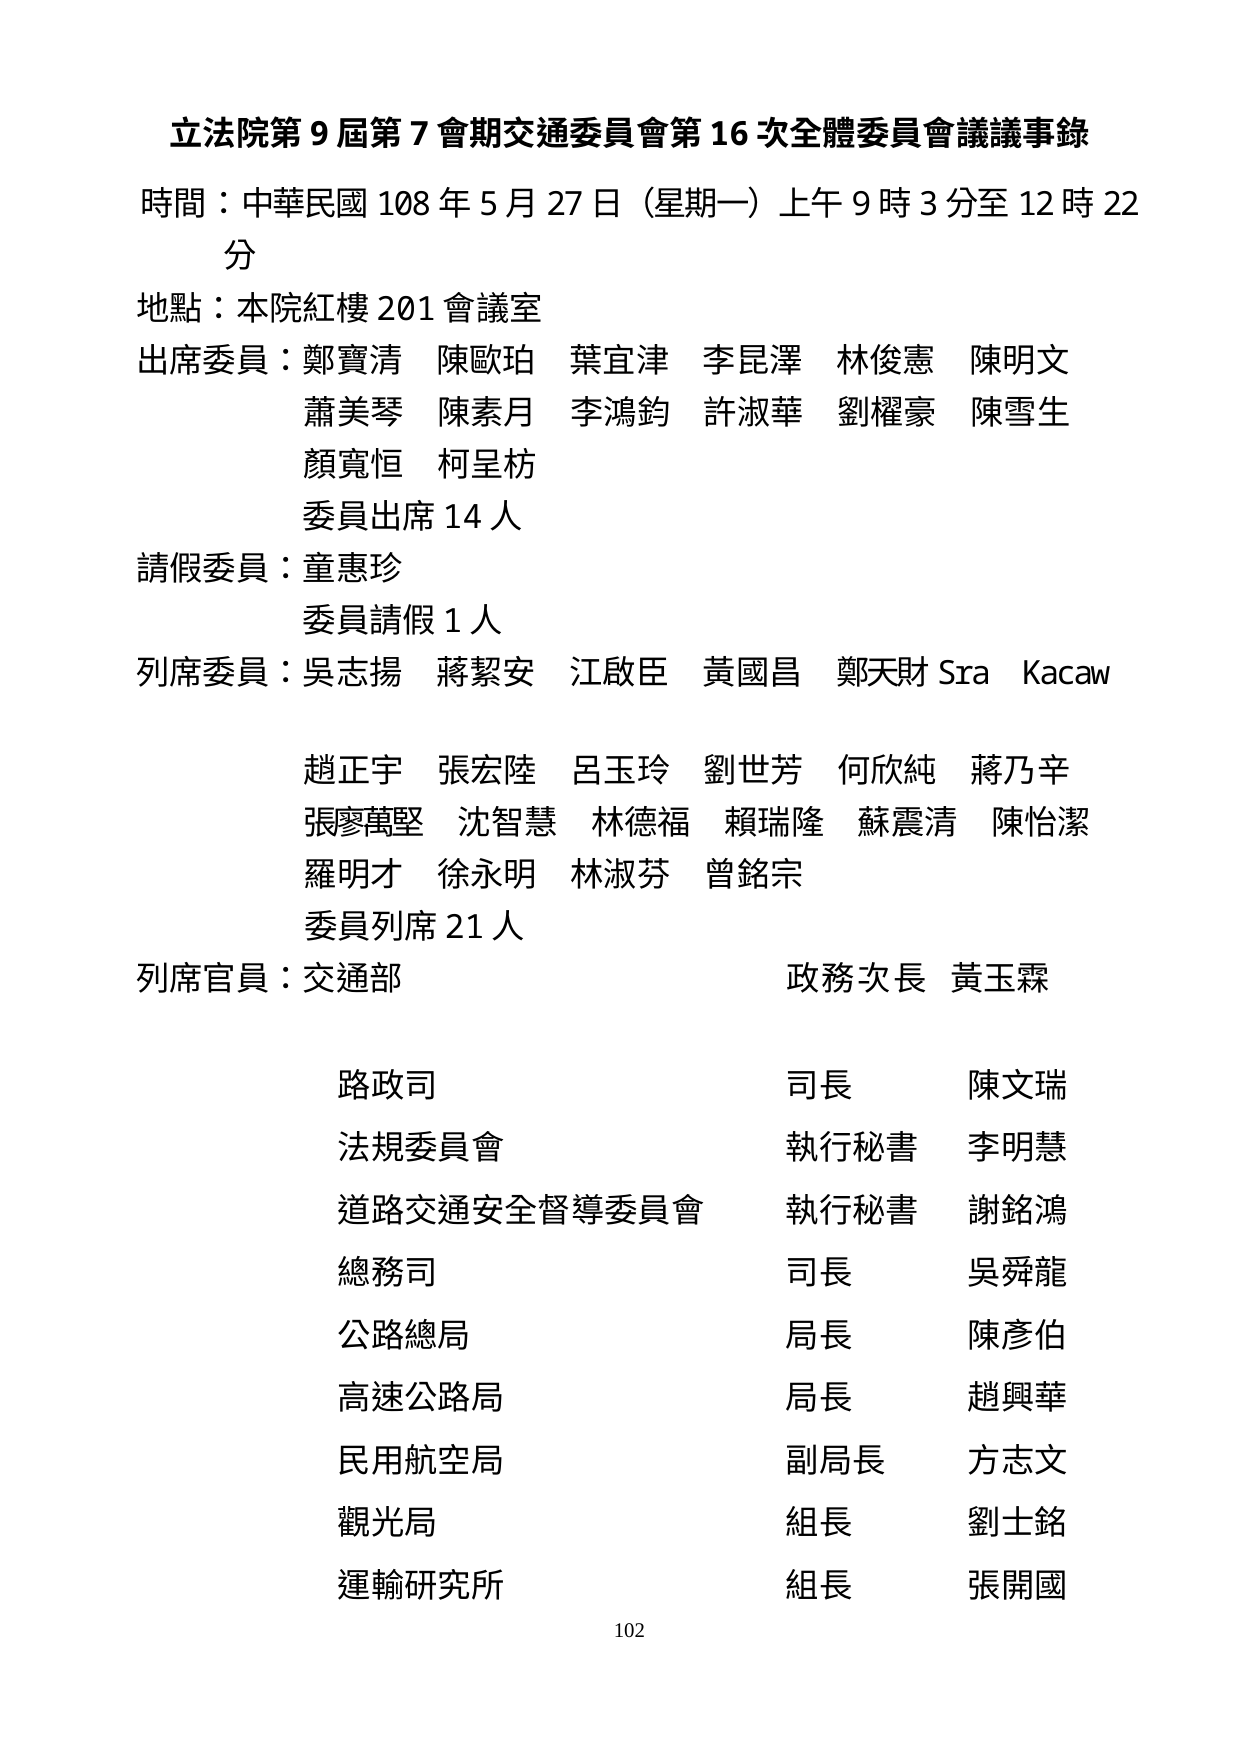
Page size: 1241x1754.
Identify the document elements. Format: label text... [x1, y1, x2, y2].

table_header 路政司 [301, 1041, 774, 1103]
text 時間：中華民國108年5月27日（星期一）上午9時3分至12時22分 [140, 174, 1143, 278]
table_cell 趙興華 [951, 1353, 1084, 1416]
table_cell 執行秘書 [774, 1166, 951, 1228]
table_cell 陳彥伯 [951, 1291, 1084, 1353]
text 委員請假1人 [136, 591, 1122, 643]
table_header 司長 [774, 1041, 951, 1103]
table_cell 副局長 [774, 1416, 951, 1478]
text 委員列席21人 [138, 897, 1122, 949]
table_cell 高速公路局 [301, 1353, 774, 1416]
table_cell 方志文 [951, 1416, 1084, 1478]
table_cell 李明慧 [951, 1103, 1084, 1166]
table_cell 觀光局 [301, 1478, 774, 1541]
table_cell 張開國 [951, 1541, 1084, 1603]
text 列席委員：吳志揚 蔣絜安 江啟臣 黃國昌 鄭天財Sra Kacaw 趙正宇 張宏陸 呂玉玲 劉世芳 何欣純 蔣乃辛 張廖萬堅 沈智慧 林德福 賴瑞隆 蘇震清 陳怡潔 羅明才 徐永明 林淑芬 曾銘宗 [136, 643, 1122, 897]
table_cell 公路總局 [301, 1291, 774, 1353]
text 請假委員：童惠珍 [136, 539, 1122, 591]
text 地點：本院紅樓201會議室 [136, 278, 1143, 330]
table_header 陳文瑞 [951, 1041, 1084, 1103]
table_cell 謝銘鴻 [951, 1166, 1084, 1228]
table_cell 道路交通安全督導委員會 [301, 1166, 774, 1228]
table_cell 法規委員會 [301, 1103, 774, 1166]
text 委員出席14人 [136, 487, 1122, 539]
table_cell 組長 [774, 1478, 951, 1541]
text 列席官員：交通部 政務次長 黃玉霖 [136, 949, 1122, 1001]
table_cell 民用航空局 [301, 1416, 774, 1478]
table_cell 運輸研究所 [301, 1541, 774, 1603]
table_cell 總務司 [301, 1228, 774, 1291]
table_cell 劉士銘 [951, 1478, 1084, 1541]
table_cell 局長 [774, 1291, 951, 1353]
text 出席委員：鄭寶清 陳歐珀 葉宜津 李昆澤 林俊憲 陳明文 蕭美琴 陳素月 李鴻鈞 許淑華 劉櫂豪 陳雪生 顏寬恒 柯呈枋 [136, 330, 1122, 487]
table_cell 執行秘書 [774, 1103, 951, 1166]
text 立法院第9屆第7會期交通委員會第16次全體委員會議議事錄 [136, 103, 1122, 155]
table_cell 局長 [774, 1353, 951, 1416]
table_cell 司長 [774, 1228, 951, 1291]
table_cell 組長 [774, 1541, 951, 1603]
table_cell 吳舜龍 [951, 1228, 1084, 1291]
